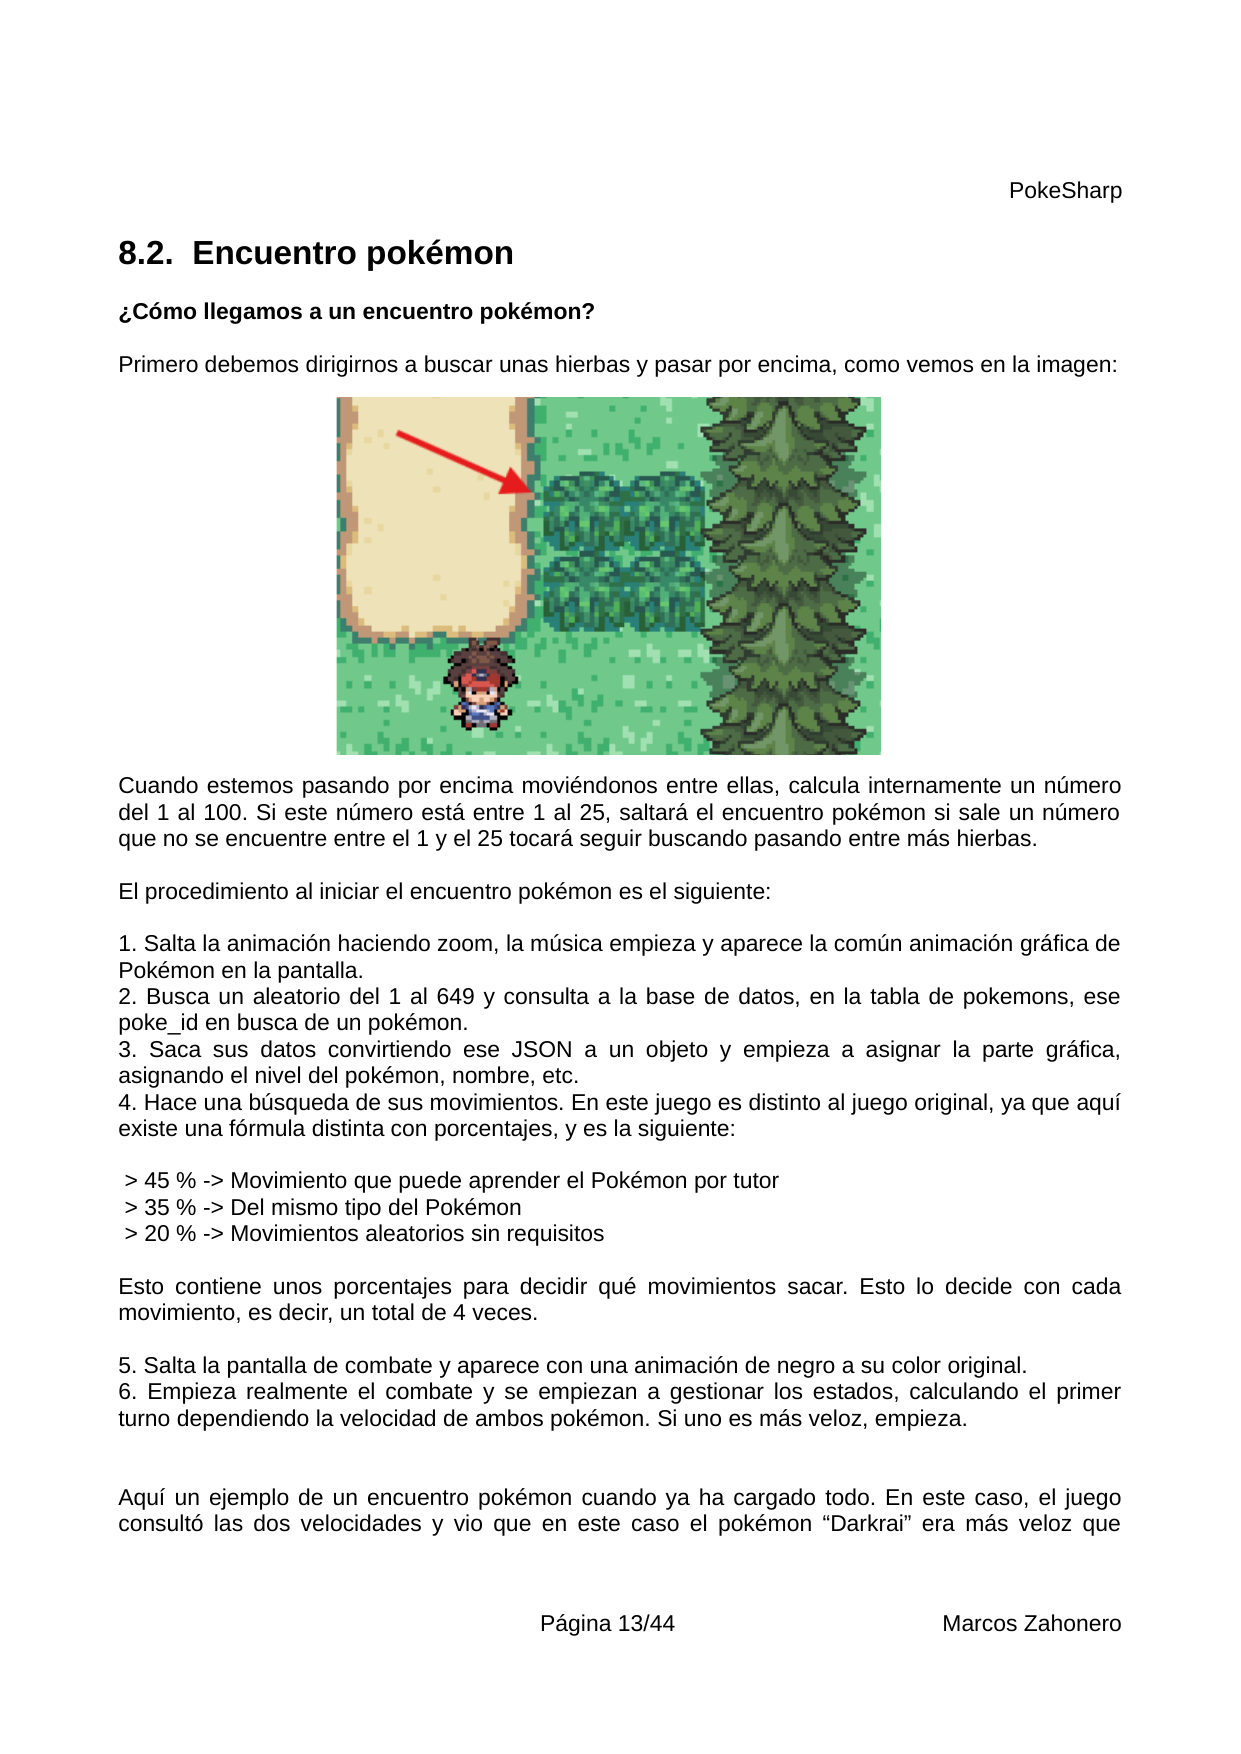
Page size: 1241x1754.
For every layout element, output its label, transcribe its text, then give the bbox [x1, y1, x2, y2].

text > 35 % -> Del mismo tipo del Pokémon [118, 1194, 1122, 1220]
text El procedimiento al iniciar el encuentro pokémon es el siguiente: [118, 878, 1122, 904]
picture [336, 397, 882, 755]
text > 20 % -> Movimientos aleatorios sin requisitos [118, 1220, 1122, 1247]
text Esto contiene unos porcentajes para decidir qué movimientos sacar. Esto lo decide con cada movimiento, es decir, un total de 4 veces. [118, 1273, 1122, 1326]
text Cuando estemos pasando por encima moviéndonos entre ellas, calcula internamente un número del 1 al 100. Si este número está entre 1 al 25, saltará el encuentro pokémon si sale un número que no se encuentre entre el 1 y el 25 tocará seguir buscando pasando entre más hierbas. [118, 772, 1122, 851]
text 4. Hace una búsqueda de sus movimientos. En este juego es distinto al juego original, ya que aquí existe una fórmula distinta con porcentajes, y es la siguiente: [118, 1088, 1122, 1141]
subtitle Encuentro pokémon [118, 233, 1122, 271]
text 5. Salta la pantalla de combate y aparece con una animación de negro a su color original. [118, 1352, 1122, 1378]
text Aquí un ejemplo de un encuentro pokémon cuando ya ha cargado todo. En este caso, el juego consultó las dos velocidades y vio que en este caso el pokémon “Darkrai” era más veloz que [118, 1484, 1122, 1536]
text 6. Empieza realmente el combate y se empiezan a gestionar los estados, calculando el primer turno dependiendo la velocidad de ambos pokémon. Si uno es más veloz, empieza. [118, 1378, 1122, 1431]
text ¿Cómo llegamos a un encuentro pokémon? [118, 298, 1122, 324]
text 2. Busca un aleatorio del 1 al 649 y consulta a la base de datos, en la tabla de pokemons, ese poke_id en busca de un pokémon. [118, 983, 1122, 1036]
text 3. Saca sus datos convirtiendo ese JSON a un objeto y empieza a asignar la parte gráfica, asignando el nivel del pokémon, nombre, etc. [118, 1036, 1122, 1088]
text Primero debemos dirigirnos a buscar unas hierbas y pasar por encima, como vemos en la imagen: [118, 351, 1122, 377]
text 1. Salta la animación haciendo zoom, la música empieza y aparece la común animación gráfica de Pokémon en la pantalla. [118, 930, 1122, 983]
text > 45 % -> Movimiento que puede aprender el Pokémon por tutor [118, 1167, 1122, 1194]
